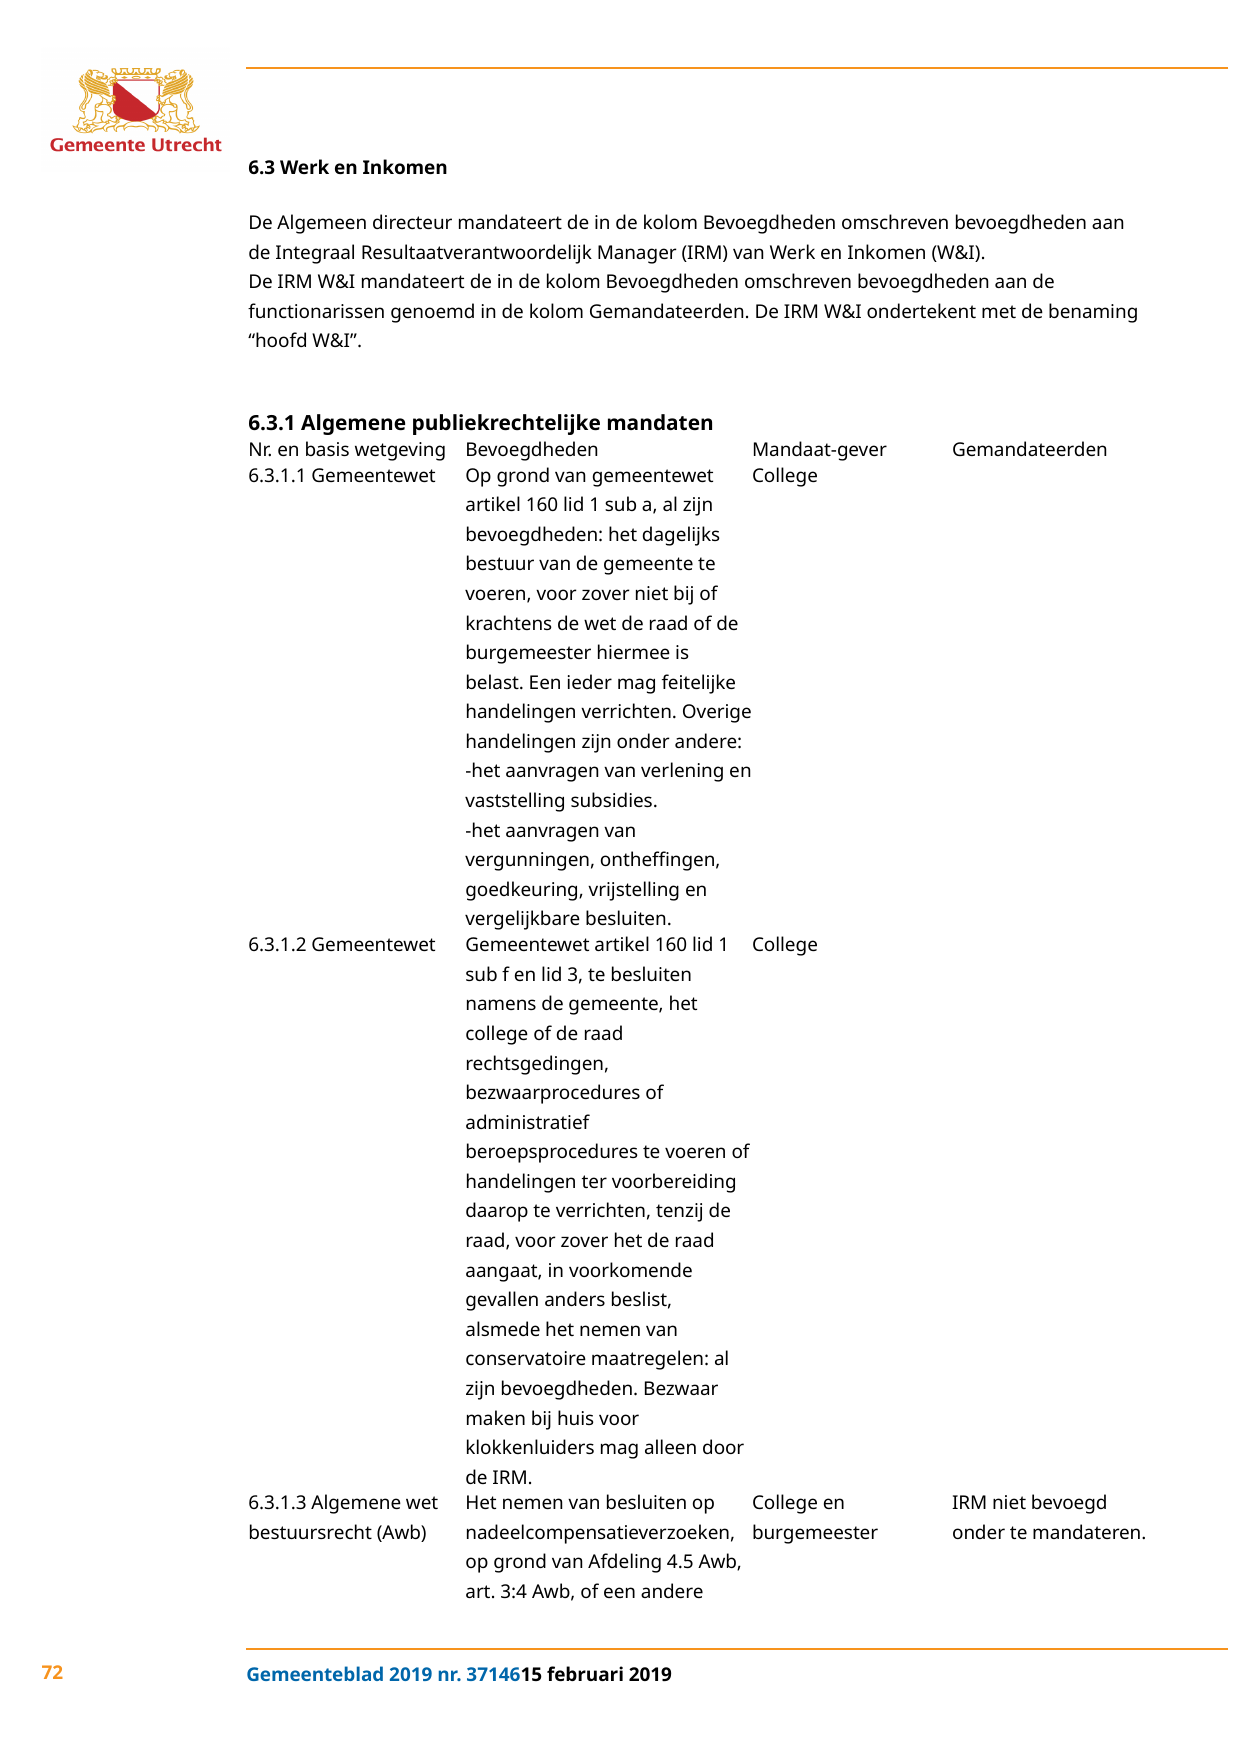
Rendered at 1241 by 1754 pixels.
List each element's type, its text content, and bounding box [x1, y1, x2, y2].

table_cell Gemeentewet artikel 160 lid 1 sub f en lid 3, te besluiten namens de gemeente, het college of de raad rechtsgedingen, bezwaarprocedures of administratief beroepsprocedures te voeren of handelingen ter voorbereiding daarop te verrichten, tenzij de raad, voor zover het de raad aangaat, in voorkomende gevallen anders beslist, alsmede het nemen van conservatoire maatregelen: al zijn bevoegdheden. Bezwaar maken bij huis voor klokkenluiders mag alleen door de IRM. [465, 931, 752, 1489]
table_header Mandaat-gever [752, 436, 952, 462]
table_cell College [752, 462, 952, 931]
table_cell College [752, 931, 952, 1489]
picture [41, 47, 231, 172]
text De Algemeen directeur mandateert de in de kolom Bevoegdheden omschreven bevoegdheden aan de Integraal Resultaatverantwoordelijk Manager (IRM) van Werk en Inkomen (W&I). [248, 209, 1152, 264]
table_cell IRM niet bevoegd onder te mandateren. [952, 1490, 1152, 1604]
table_header Bevoegdheden [465, 436, 752, 462]
table_cell Het nemen van besluiten op nadeelcompensatieverzoeken, op grond van Afdeling 4.5 Awb, art. 3:4 Awb, of een andere [465, 1490, 752, 1604]
table_header Nr. en basis wetgeving [248, 436, 465, 462]
table_cell 6.3.1.2 Gemeentewet [248, 931, 465, 1489]
text 6.3 Werk en Inkomen [248, 154, 1152, 180]
text De IRM W&I mandateert de in de kolom Bevoegdheden omschreven bevoegdheden aan de functionarissen genoemd in de kolom Gemandateerden. De IRM W&I ondertekent met de benaming “hoofd W&I”. [248, 268, 1152, 353]
table_cell College en burgemeester [752, 1490, 952, 1604]
table_cell [952, 931, 1152, 1489]
table_cell 6.3.1.1 Gemeentewet [248, 462, 465, 931]
table_cell 6.3.1.3 Algemene wet bestuursrecht (Awb) [248, 1490, 465, 1604]
text 6.3.1 Algemene publiekrechtelijke mandaten [248, 408, 1152, 436]
table_cell [952, 462, 1152, 931]
table_cell Op grond van gemeentewet artikel 160 lid 1 sub a, al zijn bevoegdheden: het dagelijks bestuur van de gemeente te voeren, voor zover niet bij of krachtens de wet de raad of de burgemeester hiermee is belast. Een ieder mag feitelijke handelingen verrichten. Overige handelingen zijn onder andere: -het aanvragen van verlening en vaststelling subsidies. -het aanvragen van vergunningen, ontheffingen, goedkeuring, vrijstelling en vergelijkbare besluiten. [465, 462, 752, 931]
table_header Gemandateerden [952, 436, 1152, 462]
